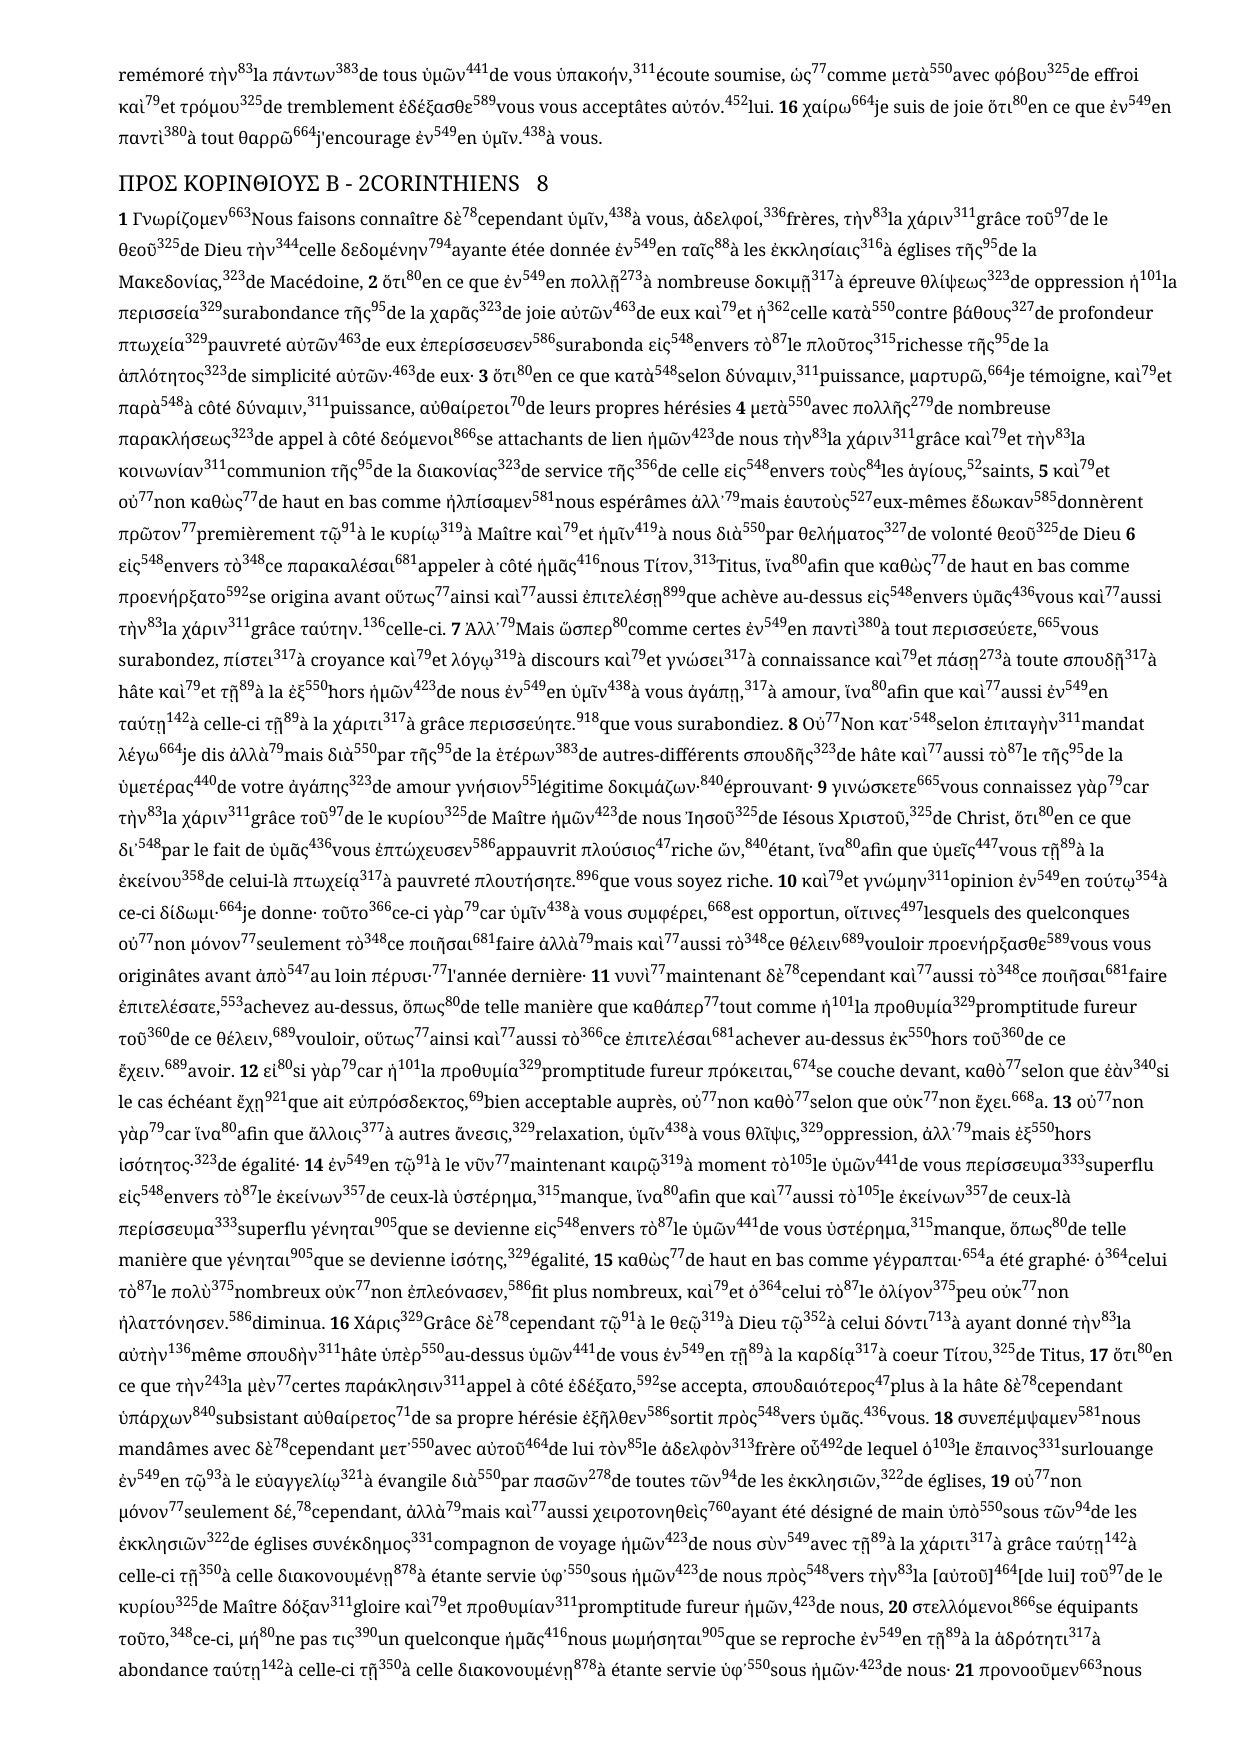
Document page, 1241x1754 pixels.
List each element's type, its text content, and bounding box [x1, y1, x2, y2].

text ΠΡΟΣ ΚΟΡΙΝΘΙΟΥΣ Β - 2CORINTHIENS 8 [118, 168, 1181, 198]
text 1 Γνωρίζομεν663Nous faisons connaître δὲ78cependant ὑμῖν,438à vous, ἀδελφοί,336frères, τὴν83la χάριν311grâce τοῦ97de le θεοῦ325de Dieu τὴν344celle δεδομένην794ayante étée donnée ἐν549en ταῖς88à les ἐκκλησίαις316à églises τῆς95de la Μακεδονίας,323de Macédoine, 2 ὅτι80en ce que ἐν549en πολλῇ273à nombreuse δοκιμῇ317à épreuve θλίψεως323de oppression ἡ101la περισσεία329surabondance τῆς95de la χαρᾶς323de joie αὐτῶν463de eux καὶ79et ἡ362celle κατὰ550contre βάθους327de profondeur πτωχεία329pauvreté αὐτῶν463de eux ἐπερίσσευσεν586surabonda εἰς548envers τὸ87le πλοῦτος315richesse τῆς95de la ἁπλότητος323de simplicité αὐτῶν·463de eux· 3 ὅτι80en ce que κατὰ548selon δύναμιν,311puissance, μαρτυρῶ,664je témoigne, καὶ79et παρὰ548à côté δύναμιν,311puissance, αὐθαίρετοι70de leurs propres hérésies 4 μετὰ550avec πολλῆς279de nombreuse παρακλήσεως323de appel à côté δεόμενοι866se attachants de lien ἡμῶν423de nous τὴν83la χάριν311grâce καὶ79et τὴν83la κοινωνίαν311communion τῆς95de la διακονίας323de service τῆς356de celle εἰς548envers τοὺς84les ἁγίους,52saints, 5 καὶ79et οὐ77non καθὼς77de haut en bas comme ἠλπίσαμεν581nous espérâmes ἀλλ᾽79mais ἑαυτοὺς527eux-mêmes ἔδωκαν585donnèrent πρῶτον77premièrement τῷ91à le κυρίῳ319à Maître καὶ79et ἡμῖν419à nous διὰ550par θελήματος327de volonté θεοῦ325de Dieu 6 εἰς548envers τὸ348ce παρακαλέσαι681appeler à côté ἡμᾶς416nous Τίτον,313Titus, ἵνα80afin que καθὼς77de haut en bas comme προενήρξατο592se origina avant οὕτως77ainsi καὶ77aussi ἐπιτελέσῃ899que achève au-dessus εἰς548envers ὑμᾶς436vous καὶ77aussi τὴν83la χάριν311grâce ταύτην.136celle-ci. 7 Ἀλλ᾽79Mais ὥσπερ80comme certes ἐν549en παντὶ380à tout περισσεύετε,665vous surabondez, πίστει317à croyance καὶ79et λόγῳ319à discours καὶ79et γνώσει317à connaissance καὶ79et πάσῃ273à toute σπουδῇ317à hâte καὶ79et τῇ89à la ἐξ550hors ἡμῶν423de nous ἐν549en ὑμῖν438à vous ἀγάπῃ,317à amour, ἵνα80afin que καὶ77aussi ἐν549en ταύτῃ142à celle-ci τῇ89à la χάριτι317à grâce περισσεύητε.918que vous surabondiez. 8 Οὐ77Non κατ᾽548selon ἐπιταγὴν311mandat λέγω664je dis ἀλλὰ79mais διὰ550par τῆς95de la ἑτέρων383de autres-différents σπουδῆς323de hâte καὶ77aussi τὸ87le τῆς95de la ὑμετέρας440de votre ἀγάπης323de amour γνήσιον55légitime δοκιμάζων·840éprouvant· 9 γινώσκετε665vous connaissez γὰρ79car τὴν83la χάριν311grâce τοῦ97de le κυρίου325de Maître ἡμῶν423de nous Ἰησοῦ325de Iésous Χριστοῦ,325de Christ, ὅτι80en ce que δι᾽548par le fait de ὑμᾶς436vous ἐπτώχευσεν586appauvrit πλούσιος47riche ὤν,840étant, ἵνα80afin que ὑμεῖς447vous τῇ89à la ἐκείνου358de celui-là πτωχείᾳ317à pauvreté πλουτήσητε.896que vous soyez riche. 10 καὶ79et γνώμην311opinion ἐν549en τούτῳ354à ce-ci δίδωμι·664je donne· τοῦτο366ce-ci γὰρ79car ὑμῖν438à vous συμφέρει,668est opportun, οἵτινες497lesquels des quelconques οὐ77non μόνον77seulement τὸ348ce ποιῆσαι681faire ἀλλὰ79mais καὶ77aussi τὸ348ce θέλειν689vouloir προενήρξασθε589vous vous originâtes avant ἀπὸ547au loin πέρυσι·77l'année dernière· 11 νυνὶ77maintenant δὲ78cependant καὶ77aussi τὸ348ce ποιῆσαι681faire ἐπιτελέσατε,553achevez au-dessus, ὅπως80de telle manière que καθάπερ77tout comme ἡ101la προθυμία329promptitude fureur τοῦ360de ce θέλειν,689vouloir, οὕτως77ainsi καὶ77aussi τὸ366ce ἐπιτελέσαι681achever au-dessus ἐκ550hors τοῦ360de ce ἔχειν.689avoir. 12 εἰ80si γὰρ79car ἡ101la προθυμία329promptitude fureur πρόκειται,674se couche devant, καθὸ77selon que ἐὰν340si le cas échéant ἔχῃ921que ait εὐπρόσδεκτος,69bien acceptable auprès, οὐ77non καθὸ77selon que οὐκ77non ἔχει.668a. 13 οὐ77non γὰρ79car ἵνα80afin que ἄλλοις377à autres ἄνεσις,329relaxation, ὑμῖν438à vous θλῖψις,329oppression, ἀλλ᾽79mais ἐξ550hors ἰσότητος·323de égalité· 14 ἐν549en τῷ91à le νῦν77maintenant καιρῷ319à moment τὸ105le ὑμῶν441de vous περίσσευμα333superflu εἰς548envers τὸ87le ἐκείνων357de ceux-là ὑστέρημα,315manque, ἵνα80afin que καὶ77aussi τὸ105le ἐκείνων357de ceux-là περίσσευμα333superflu γένηται905que se devienne εἰς548envers τὸ87le ὑμῶν441de vous ὑστέρημα,315manque, ὅπως80de telle manière que γένηται905que se devienne ἰσότης,329égalité, 15 καθὼς77de haut en bas comme γέγραπται·654a été graphé· ὁ364celui τὸ87le πολὺ375nombreux οὐκ77non ἐπλεόνασεν,586fit plus nombreux, καὶ79et ὁ364celui τὸ87le ὀλίγον375peu οὐκ77non ἠλαττόνησεν.586diminua. 16 Χάρις329Grâce δὲ78cependant τῷ91à le θεῷ319à Dieu τῷ352à celui δόντι713à ayant donné τὴν83la αὐτὴν136même σπουδὴν311hâte ὑπὲρ550au-dessus ὑμῶν441de vous ἐν549en τῇ89à la καρδίᾳ317à coeur Τίτου,325de Titus, 17 ὅτι80en ce que τὴν243la μὲν77certes παράκλησιν311appel à côté ἐδέξατο,592se accepta, σπουδαιότερος47plus à la hâte δὲ78cependant ὑπάρχων840subsistant αὐθαίρετος71de sa propre hérésie ἐξῆλθεν586sortit πρὸς548vers ὑμᾶς.436vous. 18 συνεπέμψαμεν581nous mandâmes avec δὲ78cependant μετ᾽550avec αὐτοῦ464de lui τὸν85le ἀδελφὸν313frère οὗ492de lequel ὁ103le ἔπαινος331surlouange ἐν549en τῷ93à le εὐαγγελίῳ321à évangile διὰ550par πασῶν278de toutes τῶν94de les ἐκκλησιῶν,322de églises, 19 οὐ77non μόνον77seulement δέ,78cependant, ἀλλὰ79mais καὶ77aussi χειροτονηθεὶς760ayant été désigné de main ὑπὸ550sous τῶν94de les ἐκκλησιῶν322de églises συνέκδημος331compagnon de voyage ἡμῶν423de nous σὺν549avec τῇ89à la χάριτι317à grâce ταύτῃ142à celle-ci τῇ350à celle διακονουμένῃ878à étante servie ὑφ᾽550sous ἡμῶν423de nous πρὸς548vers τὴν83la [αὐτοῦ]464[de lui] τοῦ97de le κυρίου325de Maître δόξαν311gloire καὶ79et προθυμίαν311promptitude fureur ἡμῶν,423de nous, 20 στελλόμενοι866se équipants τοῦτο,348ce-ci, μή80ne pas τις390un quelconque ἡμᾶς416nous μωμήσηται905que se reproche ἐν549en τῇ89à la ἁδρότητι317à abondance ταύτῃ142à celle-ci τῇ350à celle διακονουμένῃ878à étante servie ὑφ᾽550sous ἡμῶν·423de nous· 21 προνοοῦμεν663nous intelligeons avant γὰρ79car καλὰ54beaux οὐ77non μόνον77seulement ἐνώπιον552en devant κυρίου325de Maître ἀλλὰ79mais καὶ77aussi ἐνώπιον552en devant ἀνθρώπων.324de êtres humains. 22 συνεπέμψαμεν581nous mandâmes avec δὲ78cependant αὐτοῖς457à eux τὸν85le ἀδελφὸν313frère ἡμῶν423de nous ὃν480lequel ἐδοκιμάσαμεν581nous éprouvâmes ἐν549en πολλοῖς379à nombreux πολλάκις77souvent σπουδαῖον32à la hâte ὄντα,822étant, νυνὶ77maintenant δὲ78cependant πολὺ375nombreux σπουδαιότερον77plus en hâte πεποιθήσει317à confiance πολλῇ273à nombreuse τῇ350à celle εἰς548envers ὑμᾶς.436vous. 23 εἴτε79soit ὑπὲρ550au-dessus Τίτου,325de Titus, κοινωνὸς331communiant ἐμὸς231mien καὶ79et εἰς548envers ὑμᾶς436vous συνεργός·71co-travailleur· εἴτε79soit ἀδελφοὶ330frères ἡμῶν,423de nous, ἀπόστολοι330envoyés ἐκκλησιῶν,322de églises, δόξα329gloire Χριστοῦ.325de Christ. 24 τὴν83la οὖν79donc ἔνδειξιν311indication τῆς95de la ἀγάπης323de amour ὑμῶν441de vous καὶ79et ἡμῶν423de nous καυχήσεως323de vanterie ὑπὲρ550au-dessus ὑμῶν441de vous εἰς548envers αὐτοὺς451eux ἐνδεικνύμενοι866se montrants dedans εἰς548envers πρόσωπον315face τῶν94de les ἐκκλησιῶν.322de églises. [118, 202, 1181, 1682]
